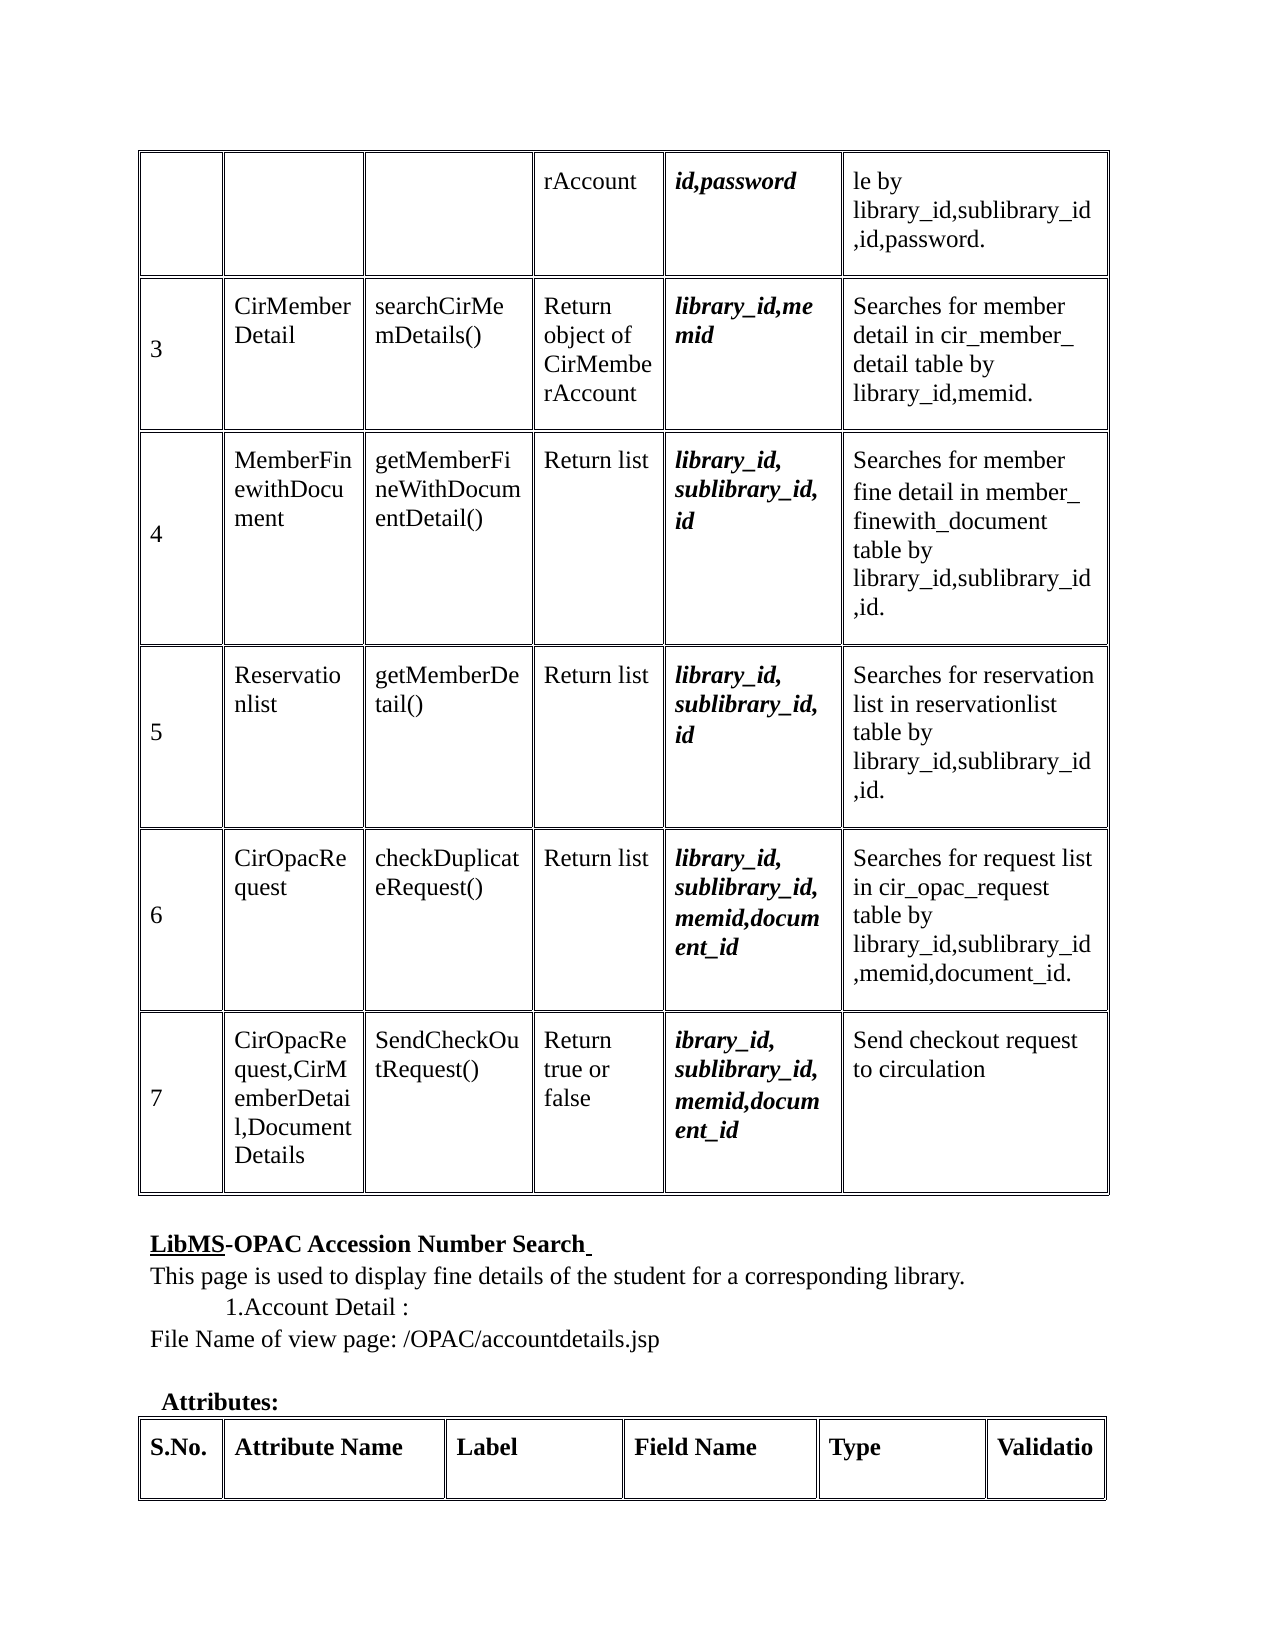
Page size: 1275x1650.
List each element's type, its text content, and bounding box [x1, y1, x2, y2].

table_cell library_id,memid [666, 279, 841, 429]
text LibMS-OPAC Accession Number Search [150, 1229, 1125, 1258]
text File Name of view page: /OPAC/accountdetails.jsp [150, 1324, 1125, 1353]
table_header Attribute Name [225, 1420, 444, 1498]
table_cell Return true or false [535, 1013, 663, 1192]
table_header Validatio [988, 1420, 1104, 1498]
table_cell CirOpacRequest [225, 830, 363, 1009]
table_cell Reservationlist [225, 647, 363, 827]
table_cell library_id, sublibrary_id, memid,document_id [666, 830, 841, 1009]
table_cell 3 [141, 279, 222, 429]
table_cell le by library_id,sublibrary_id,id,password. [844, 153, 1107, 275]
table_cell checkDuplicateRequest() [366, 830, 532, 1009]
table_cell Searches for member detail in cir_member_ detail table by library_id,memid. [844, 279, 1107, 429]
table_cell rAccount [535, 153, 663, 275]
table_cell Searches for member fine detail in member_ finewith_document table by library_id,sublibrary_id,id. [844, 433, 1107, 644]
text 1.Account Detail : [225, 1292, 1125, 1321]
table_cell 4 [141, 433, 222, 644]
table_header Type [820, 1420, 985, 1498]
table_cell 7 [141, 1013, 222, 1192]
table_cell Return list [535, 647, 663, 827]
table_cell getMemberFineWithDocumentDetail() [366, 433, 532, 644]
table_cell Searches for reservation list in reservationlist table by library_id,sublibrary_id,id. [844, 647, 1107, 827]
table_cell CirMemberDetail [225, 279, 363, 429]
table_cell id,password [666, 153, 841, 275]
table_cell 6 [141, 830, 222, 1009]
table_header Field Name [625, 1420, 816, 1498]
table_cell searchCirMemDetails() [366, 279, 532, 429]
table_cell Return list [535, 830, 663, 1009]
table_cell [225, 153, 363, 275]
table_cell ibrary_id, sublibrary_id, memid,document_id [666, 1013, 841, 1192]
table_cell [366, 153, 532, 275]
table_cell 5 [141, 647, 222, 827]
table_cell SendCheckOutRequest() [366, 1013, 532, 1192]
table_cell getMemberDetail() [366, 647, 532, 827]
text Attributes: [150, 1387, 1125, 1416]
table_cell [141, 153, 222, 275]
table_cell library_id, sublibrary_id, id [666, 433, 841, 644]
table_cell CirOpacRequest,CirMemberDetail,DocumentDetails [225, 1013, 363, 1192]
table_cell Return object of CirMemberAccount [535, 279, 663, 429]
table_cell Return list [535, 433, 663, 644]
table_cell Send checkout request to circulation [844, 1013, 1107, 1192]
table_header Label [447, 1420, 622, 1498]
table_header S.No. [141, 1420, 222, 1498]
text This page is used to display fine details of the student for a corresponding library. [150, 1261, 1125, 1289]
table_cell Searches for request list in cir_opac_request table by library_id,sublibrary_id,memid,document_id. [844, 830, 1107, 1009]
table_cell MemberFinewithDocument [225, 433, 363, 644]
table_cell library_id, sublibrary_id, id [666, 647, 841, 827]
